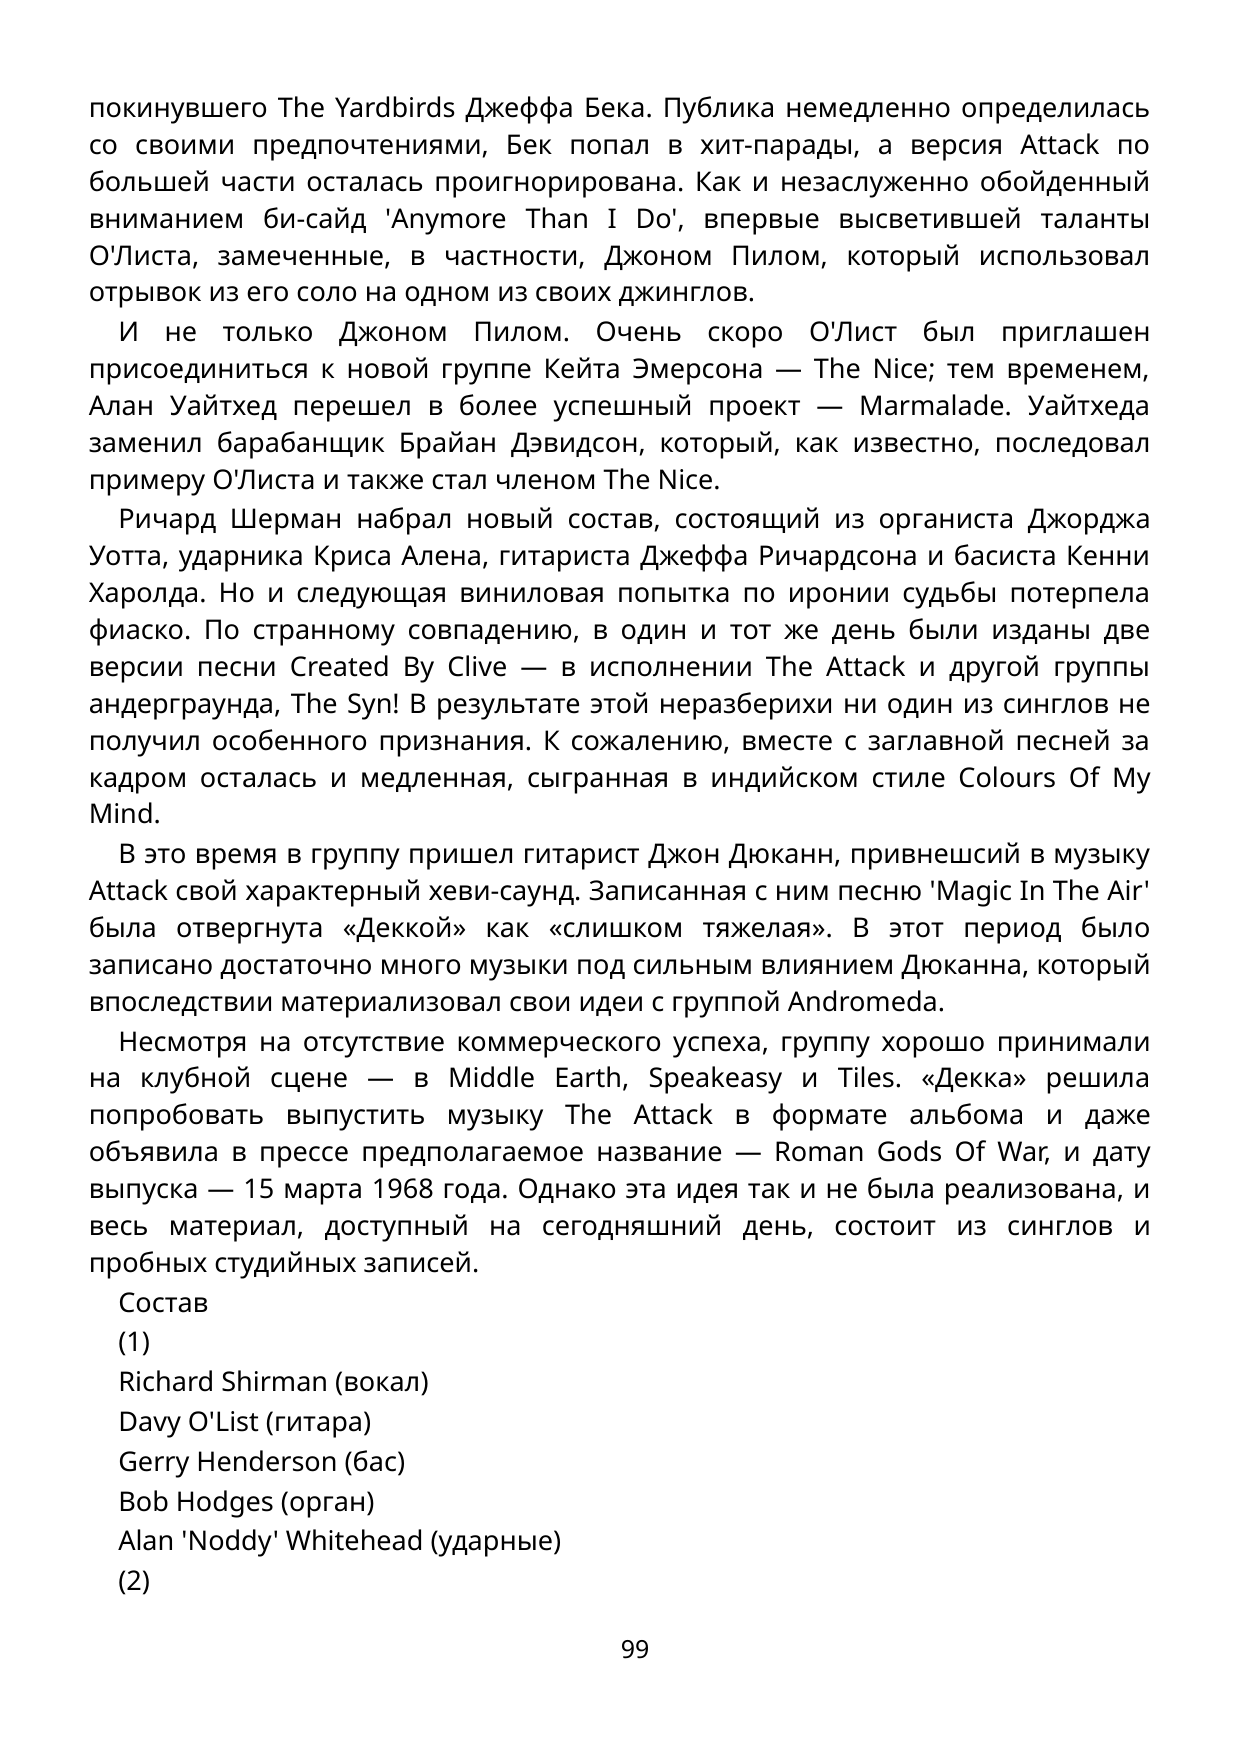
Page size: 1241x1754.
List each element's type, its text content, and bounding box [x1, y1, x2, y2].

text Richard Shirman (вокал) [88, 1363, 1152, 1399]
text Gerry Henderson (бас) [88, 1442, 1152, 1479]
text Ричард Шерман набрал новый состав, состоящий из органиста Джорджа Уотта, ударника Криса Алена, гитариста Джеффа Ричардсона и басиста Кенни Харолда. Но и следующая виниловая попытка по иронии судьбы потерпела фиаско. По странному совпадению, в один и тот же день были изданы две версии песни Created By Clive — в исполнении The Attack и другой группы андерграунда, The Syn! В результате этой неразберихи ни один из синглов не получил особенного признания. К сожалению, вместе с заглавной песней за кадром осталась и медленная, сыгранная в индийском стиле Colours Of My Mind. [88, 500, 1152, 832]
text Несмотря на отсутствие коммерческого успеха, группу хорошо принимали на клубной сцене — в Middle Earth, Speakeasy и Tiles. «Декка» решила попробовать выпустить музыку The Attack в формате альбома и даже объявила в прессе предполагаемое название — Roman Gods Of War, и дату выпуска — 15 марта 1968 года. Однако эта идея так и не была реализована, и весь материал, доступный на сегодняшний день, состоит из синглов и пробных студийных записей. [88, 1022, 1152, 1280]
text покинувшего The Yardbirds Джеффа Бека. Публика немедленно определилась со своими предпочтениями, Бек попал в хит-парады, а версия Attack по большей части осталась проигнорирована. Как и незаслуженно обойденный вниманием би-сайд 'Anymore Than I Do', впервые высветившей таланты О'Листа, замеченные, в частности, Джоном Пилом, который использовал отрывок из его соло на одном из своих джинглов. [88, 88, 1152, 310]
text Davy O'List (гитара) [88, 1402, 1152, 1439]
text Bob Hodges (орган) [88, 1482, 1152, 1519]
text (2) [88, 1562, 1152, 1598]
text В это время в группу пришел гитарист Джон Дюканн, привнешсий в музыку Attack свой характерный хеви-саунд. Записанная с ним песню 'Magic In The Air' была отвергнута «Деккой» как «слишком тяжелая». В этот период было записано достаточно много музыки под сильным влиянием Дюканна, который впоследствии материализовал свои идеи с группой Andromeda. [88, 835, 1152, 1019]
text Состав [88, 1283, 1152, 1320]
text И не только Джоном Пилом. Очень скоро О'Лист был приглашен присоединиться к новой группе Кейта Эмерсона — The Nice; тем временем, Алан Уайтхед перешел в более успешный проект — Marmalade. Уайтхеда заменил барабанщик Брайан Дэвидсон, который, как известно, последовал примеру О'Листа и также стал членом The Nice. [88, 313, 1152, 497]
text (1) [88, 1323, 1152, 1360]
text Alan 'Noddy' Whitehead (ударные) [88, 1522, 1152, 1559]
